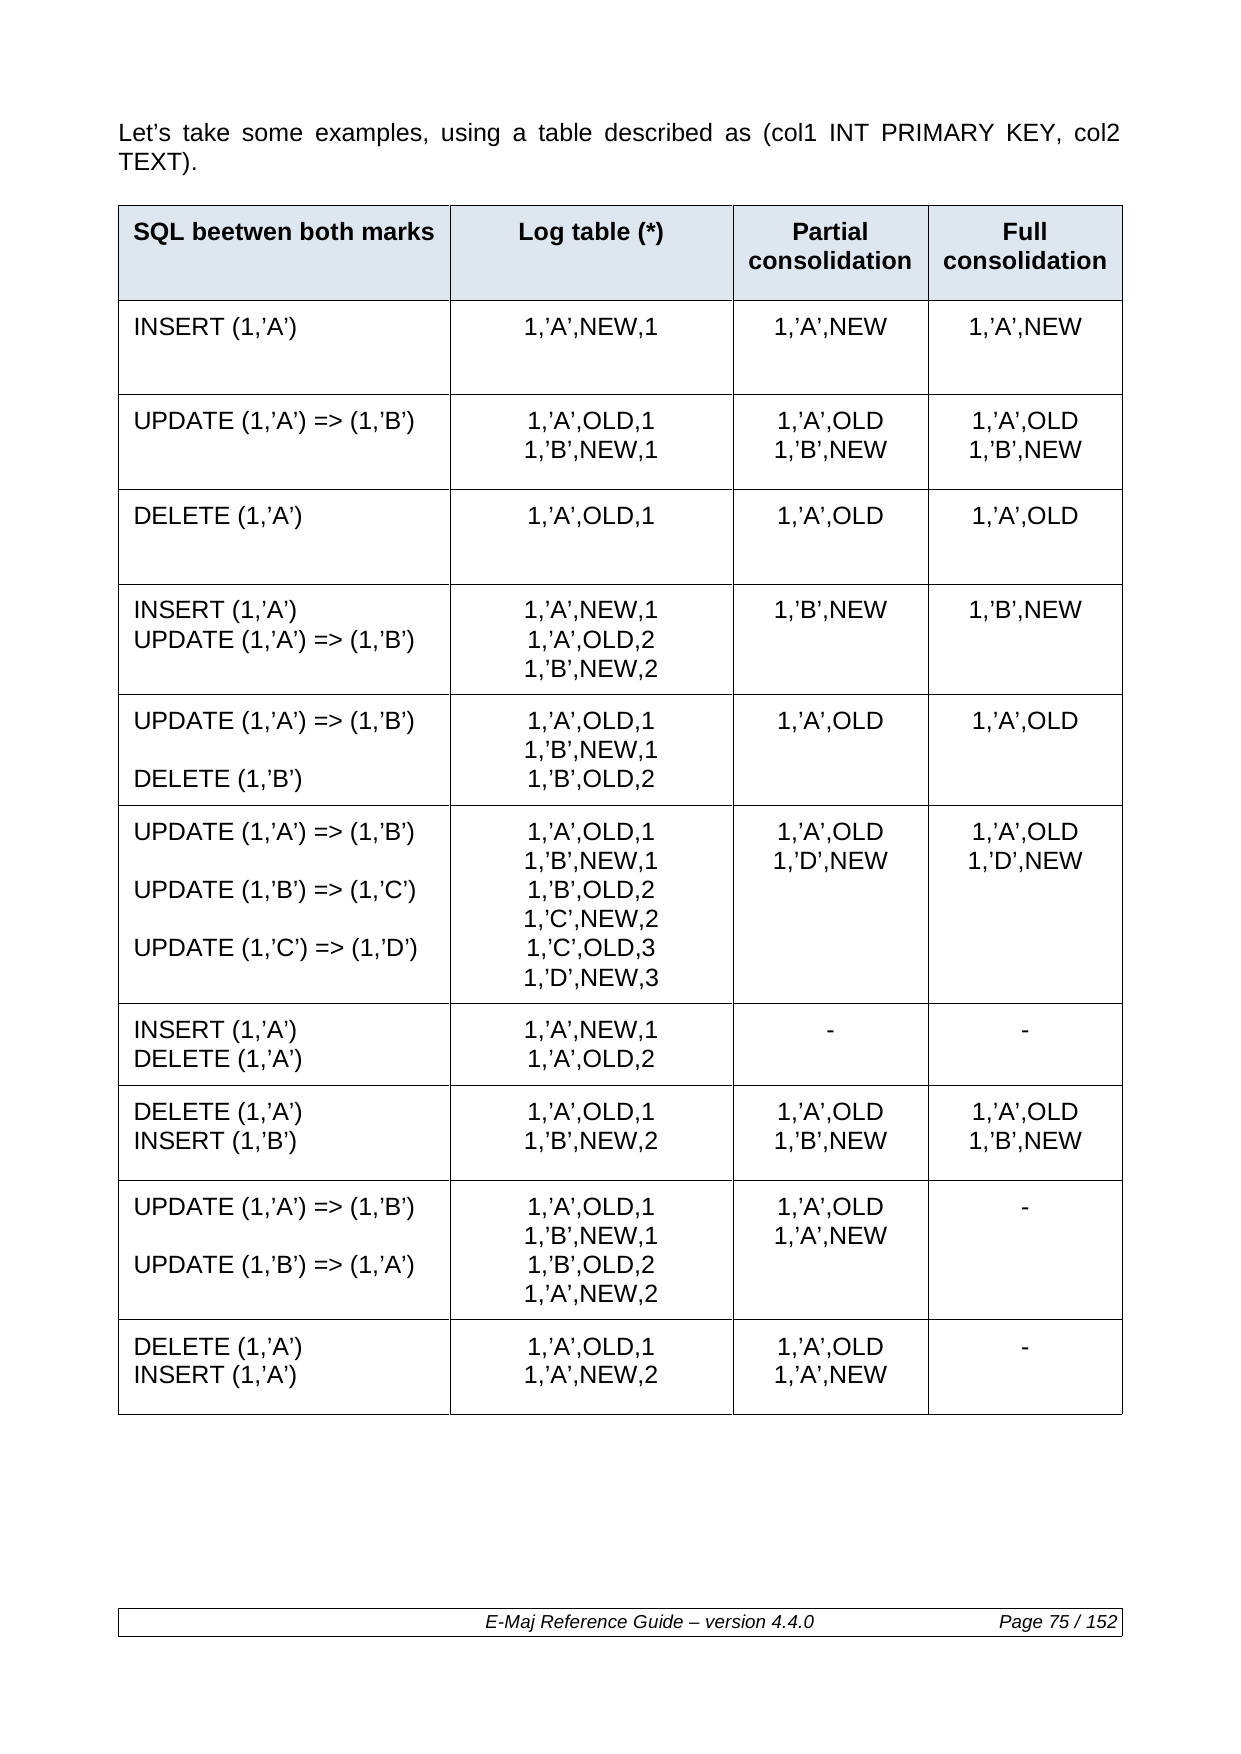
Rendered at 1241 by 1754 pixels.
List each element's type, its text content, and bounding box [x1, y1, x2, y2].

table_cell 1,’A’,OLD 1,’B’,NEW [734, 1086, 928, 1180]
table_cell - [929, 1004, 1122, 1085]
table_cell 1,’A’,OLD,1 1,’B’,NEW,1 1,’B’,OLD,2 1,’C’,NEW,2 1,’C’,OLD,3 1,’D’,NEW,3 [451, 806, 732, 1003]
table_header Full consolidation [929, 206, 1122, 300]
table_cell 1,’A’,OLD,1 1,’B’,NEW,2 [451, 1086, 732, 1180]
table_cell DELETE (1,’A’) INSERT (1,’B’) [119, 1086, 449, 1180]
table_cell 1,’A’,OLD,1 1,’B’,NEW,1 1,’B’,OLD,2 1,’A’,NEW,2 [451, 1181, 732, 1319]
table_cell INSERT (1,’A’) DELETE (1,’A’) [119, 1004, 449, 1085]
table_cell UPDATE (1,’A’) => (1,’B’) UPDATE (1,’B’) => (1,’C’) UPDATE (1,’C’) => (1,’D’) [119, 806, 449, 1003]
table_cell 1,’A’,OLD [734, 695, 928, 805]
table_cell 1,’A’,OLD [734, 490, 928, 584]
table_cell INSERT (1,’A’) UPDATE (1,’A’) => (1,’B’) [119, 585, 449, 694]
table_cell 1,’A’,OLD 1,’B’,NEW [929, 395, 1122, 489]
table_cell DELETE (1,’A’) INSERT (1,’A’) [119, 1320, 449, 1414]
table_cell 1,’A’,NEW [734, 301, 928, 394]
table_cell 1,’A’,OLD 1,’A’,NEW [734, 1320, 928, 1414]
table_cell 1,’B’,NEW [929, 585, 1122, 694]
table_cell 1,’B’,NEW [734, 585, 928, 694]
table_cell 1,’A’,OLD,1 [451, 490, 732, 584]
table_cell INSERT (1,’A’) [119, 301, 449, 394]
table_cell 1,’A’,OLD [929, 695, 1122, 805]
table_cell UPDATE (1,’A’) => (1,’B’) [119, 395, 449, 489]
table_cell 1,’A’,OLD,1 1,’B’,NEW,1 [451, 395, 732, 489]
text Let’s take some examples, using a table described as (col1 INT PRIMARY KEY, col2 TEXT). [118, 118, 1122, 176]
table_cell 1,’A’,OLD 1,’D’,NEW [929, 806, 1122, 1003]
table_cell DELETE (1,’A’) [119, 490, 449, 584]
table_cell 1,’A’,NEW,1 [451, 301, 732, 394]
table_cell 1,’A’,OLD 1,’A’,NEW [734, 1181, 928, 1319]
table_header Partial consolidation [734, 206, 928, 300]
table_cell 1,’A’,NEW [929, 301, 1122, 394]
table_cell 1,’A’,OLD 1,’B’,NEW [734, 395, 928, 489]
table_cell UPDATE (1,’A’) => (1,’B’) UPDATE (1,’B’) => (1,’A’) [119, 1181, 449, 1319]
table_cell 1,’A’,OLD,1 1,’B’,NEW,1 1,’B’,OLD,2 [451, 695, 732, 805]
table_cell 1,’A’,OLD 1,’B’,NEW [929, 1086, 1122, 1180]
table_cell - [929, 1181, 1122, 1319]
table_cell 1,’A’,OLD,1 1,’A’,NEW,2 [451, 1320, 732, 1414]
table_cell 1,’A’,OLD [929, 490, 1122, 584]
table_cell UPDATE (1,’A’) => (1,’B’) DELETE (1,’B’) [119, 695, 449, 805]
table_header Log table (*) [451, 206, 732, 300]
table_cell - [929, 1320, 1122, 1414]
table_cell - [734, 1004, 928, 1085]
table_header SQL beetwen both marks [119, 206, 449, 300]
table_cell 1,’A’,NEW,1 1,’A’,OLD,2 [451, 1004, 732, 1085]
table_cell 1,’A’,NEW,1 1,’A’,OLD,2 1,’B’,NEW,2 [451, 585, 732, 694]
table_cell 1,’A’,OLD 1,’D’,NEW [734, 806, 928, 1003]
